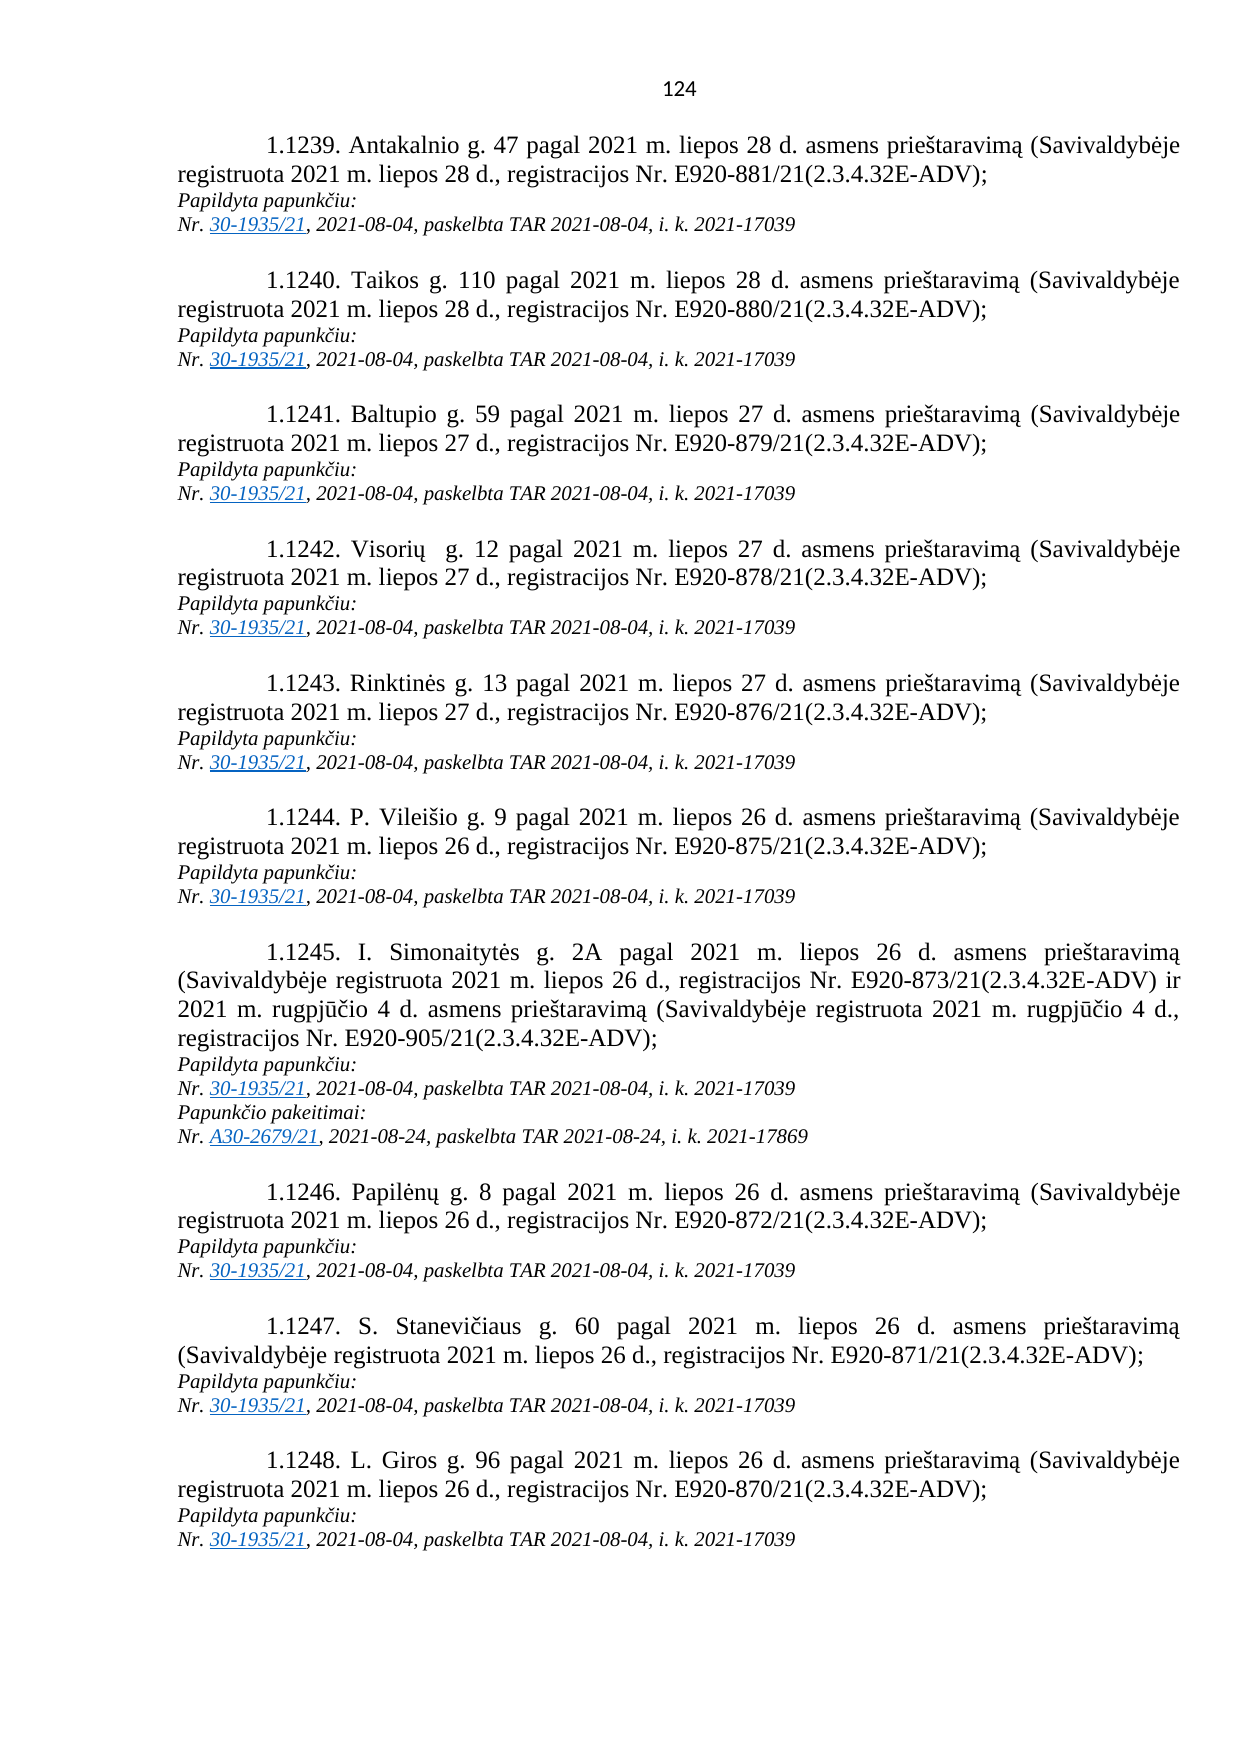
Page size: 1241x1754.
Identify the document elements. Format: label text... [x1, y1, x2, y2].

text Nr. 30-1935/21, 2021-08-04, paskelbta TAR 2021-08-04, i. k. 2021-17039 [177, 347, 1181, 371]
text 1.1248. L. Giros g. 96 pagal 2021 m. liepos 26 d. asmens prieštaravimą (Savivaldybėje registruota 2021 m. liepos 26 d., registracijos Nr. E920-870/21(2.3.4.32E-ADV); [177, 1446, 1181, 1503]
text Papildyta papunkčiu: [177, 726, 1181, 750]
text 1.1241. Baltupio g. 59 pagal 2021 m. liepos 27 d. asmens prieštaravimą (Savivaldybėje registruota 2021 m. liepos 27 d., registracijos Nr. E920-879/21(2.3.4.32E-ADV); [177, 399, 1181, 457]
text Papildyta papunkčiu: [177, 1052, 1181, 1076]
text 1.1242. Visorių g. 12 pagal 2021 m. liepos 27 d. asmens prieštaravimą (Savivaldybėje registruota 2021 m. liepos 27 d., registracijos Nr. E920-878/21(2.3.4.32E-ADV); [177, 534, 1181, 591]
text Nr. 30-1935/21, 2021-08-04, paskelbta TAR 2021-08-04, i. k. 2021-17039 [177, 212, 1181, 236]
text Nr. A30-2679/21, 2021-08-24, paskelbta TAR 2021-08-24, i. k. 2021-17869 [177, 1124, 1181, 1148]
text Nr. 30-1935/21, 2021-08-04, paskelbta TAR 2021-08-04, i. k. 2021-17039 [177, 481, 1181, 505]
text Papildyta papunkčiu: [177, 188, 1181, 212]
text 1.1240. Taikos g. 110 pagal 2021 m. liepos 28 d. asmens prieštaravimą (Savivaldybėje registruota 2021 m. liepos 28 d., registracijos Nr. E920-880/21(2.3.4.32E-ADV); [177, 265, 1181, 322]
text Nr. 30-1935/21, 2021-08-04, paskelbta TAR 2021-08-04, i. k. 2021-17039 [177, 1393, 1181, 1417]
text Papildyta papunkčiu: [177, 1369, 1181, 1393]
text Papildyta papunkčiu: [177, 1234, 1181, 1258]
text 1.1239. Antakalnio g. 47 pagal 2021 m. liepos 28 d. asmens prieštaravimą (Savivaldybėje registruota 2021 m. liepos 28 d., registracijos Nr. E920-881/21(2.3.4.32E-ADV); [177, 131, 1181, 188]
text Nr. 30-1935/21, 2021-08-04, paskelbta TAR 2021-08-04, i. k. 2021-17039 [177, 750, 1181, 774]
text Nr. 30-1935/21, 2021-08-04, paskelbta TAR 2021-08-04, i. k. 2021-17039 [177, 1076, 1181, 1100]
text Papunkčio pakeitimai: [177, 1100, 1181, 1124]
text Papildyta papunkčiu: [177, 1503, 1181, 1527]
text 1.1246. Papilėnų g. 8 pagal 2021 m. liepos 26 d. asmens prieštaravimą (Savivaldybėje registruota 2021 m. liepos 26 d., registracijos Nr. E920-872/21(2.3.4.32E-ADV); [177, 1177, 1181, 1234]
text 1.1247. S. Stanevičiaus g. 60 pagal 2021 m. liepos 26 d. asmens prieštaravimą (Savivaldybėje registruota 2021 m. liepos 26 d., registracijos Nr. E920-871/21(2.3.4.32E-ADV); [177, 1311, 1181, 1369]
text Nr. 30-1935/21, 2021-08-04, paskelbta TAR 2021-08-04, i. k. 2021-17039 [177, 615, 1181, 639]
text Nr. 30-1935/21, 2021-08-04, paskelbta TAR 2021-08-04, i. k. 2021-17039 [177, 884, 1181, 908]
text Papildyta papunkčiu: [177, 457, 1181, 481]
text Nr. 30-1935/21, 2021-08-04, paskelbta TAR 2021-08-04, i. k. 2021-17039 [177, 1258, 1181, 1282]
text 1.1245. I. Simonaitytės g. 2A pagal 2021 m. liepos 26 d. asmens prieštaravimą (Savivaldybėje registruota 2021 m. liepos 26 d., registracijos Nr. E920-873/21(2.3.4.32E-ADV) ir 2021 m. rugpjūčio 4 d. asmens prieštaravimą (Savivaldybėje registruota 2021 m. rugpjūčio 4 d., registracijos Nr. E920-905/21(2.3.4.32E-ADV); [177, 937, 1181, 1052]
text 1.1243. Rinktinės g. 13 pagal 2021 m. liepos 27 d. asmens prieštaravimą (Savivaldybėje registruota 2021 m. liepos 27 d., registracijos Nr. E920-876/21(2.3.4.32E-ADV); [177, 668, 1181, 726]
text Papildyta papunkčiu: [177, 860, 1181, 884]
text Papildyta papunkčiu: [177, 322, 1181, 347]
text Nr. 30-1935/21, 2021-08-04, paskelbta TAR 2021-08-04, i. k. 2021-17039 [177, 1527, 1181, 1551]
text Papildyta papunkčiu: [177, 591, 1181, 615]
text 1.1244. P. Vileišio g. 9 pagal 2021 m. liepos 26 d. asmens prieštaravimą (Savivaldybėje registruota 2021 m. liepos 26 d., registracijos Nr. E920-875/21(2.3.4.32E-ADV); [177, 802, 1181, 860]
